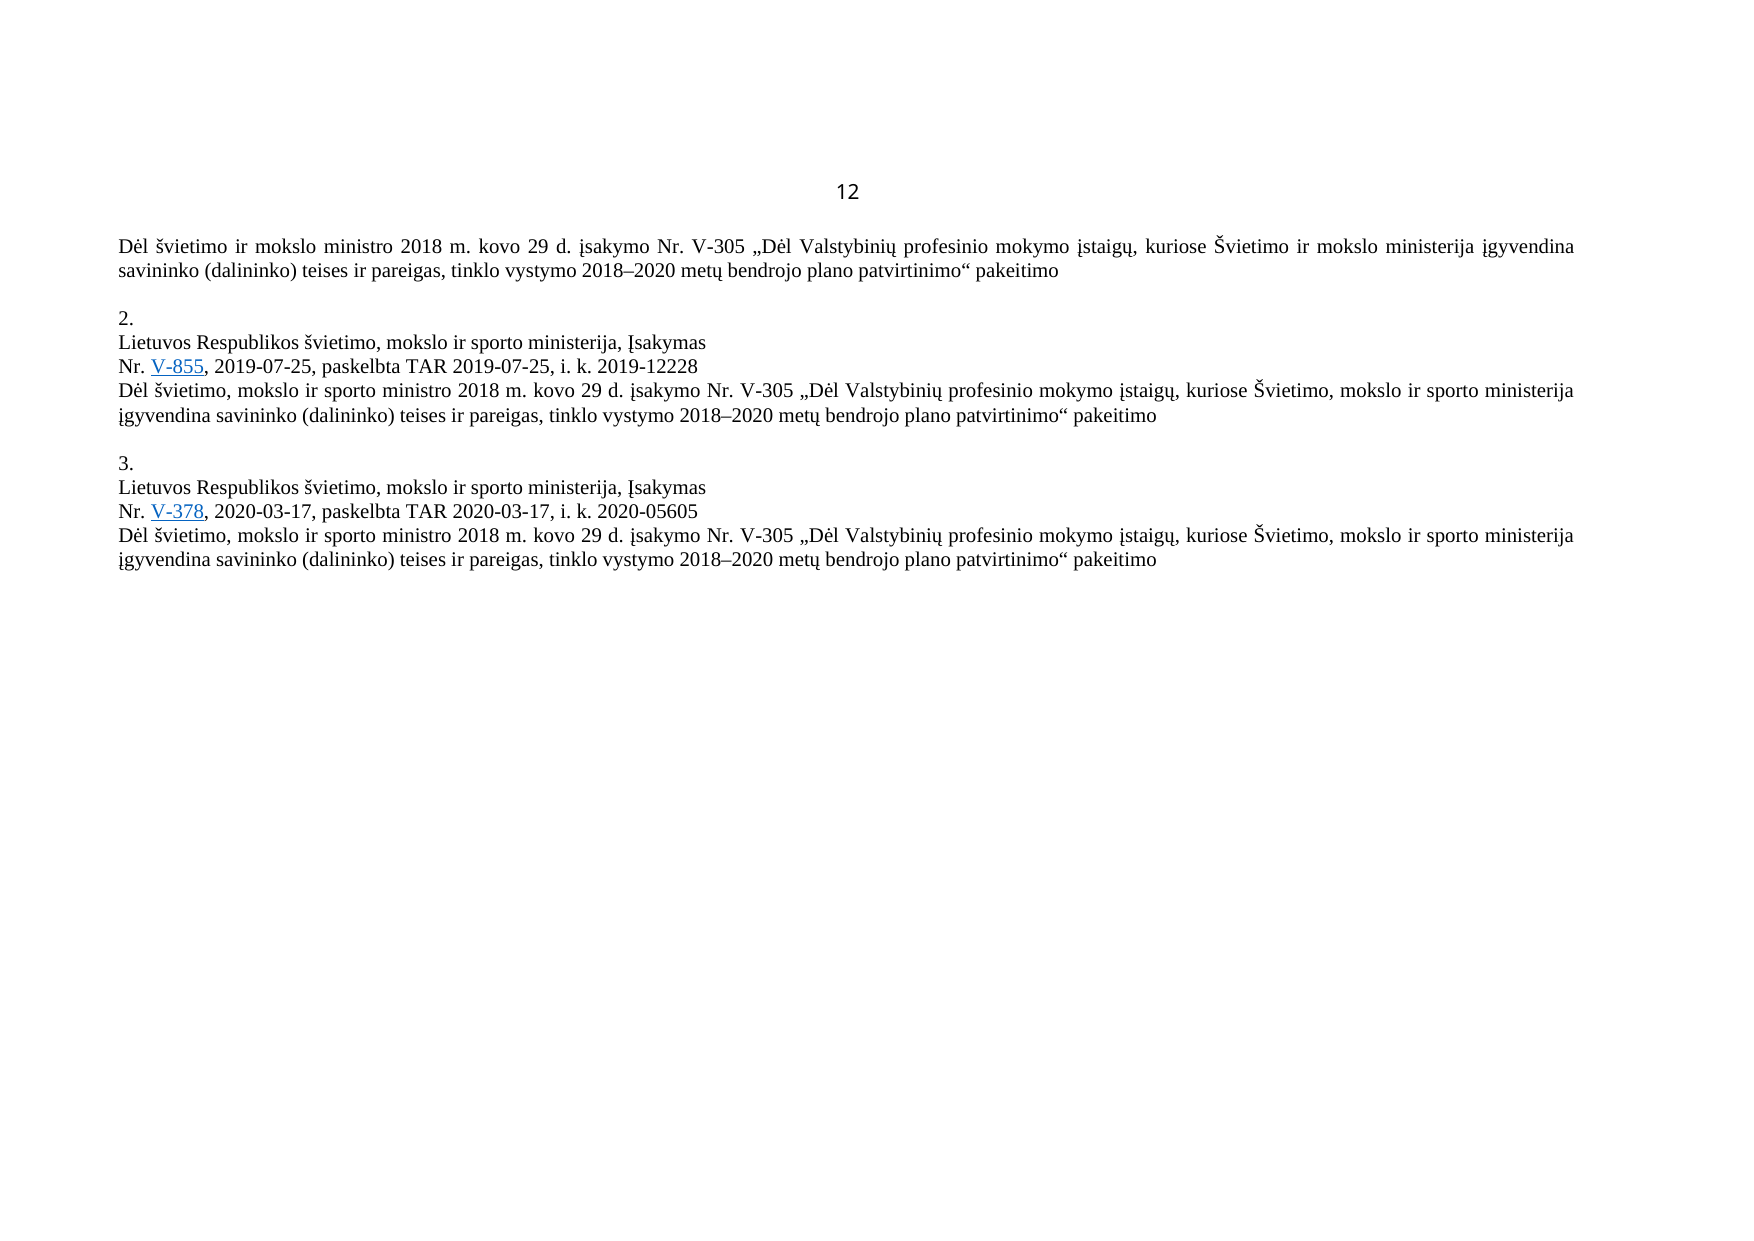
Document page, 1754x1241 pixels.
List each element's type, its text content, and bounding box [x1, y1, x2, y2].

text Dėl švietimo, mokslo ir sporto ministro 2018 m. kovo 29 d. įsakymo Nr. V-305 „Dėl Valstybinių profesinio mokymo įstaigų, kuriose Švietimo, mokslo ir sporto ministerija įgyvendina savininko (dalininko) teises ir pareigas, tinklo vystymo 2018–2020 metų bendrojo plano patvirtinimo“ pakeitimo [118, 523, 1577, 571]
text Nr. V-378, 2020-03-17, paskelbta TAR 2020-03-17, i. k. 2020-05605 [118, 499, 1577, 523]
text Lietuvos Respublikos švietimo, mokslo ir sporto ministerija, Įsakymas [118, 330, 1577, 354]
text Dėl švietimo ir mokslo ministro 2018 m. kovo 29 d. įsakymo Nr. V-305 „Dėl Valstybinių profesinio mokymo įstaigų, kuriose Švietimo ir mokslo ministerija įgyvendina savininko (dalininko) teises ir pareigas, tinklo vystymo 2018–2020 metų bendrojo plano patvirtinimo“ pakeitimo [118, 234, 1577, 282]
text Nr. V-855, 2019-07-25, paskelbta TAR 2019-07-25, i. k. 2019-12228 [118, 354, 1577, 378]
text Lietuvos Respublikos švietimo, mokslo ir sporto ministerija, Įsakymas [118, 475, 1577, 499]
text 3. [118, 451, 1577, 475]
text 2. [118, 306, 1577, 330]
text Dėl švietimo, mokslo ir sporto ministro 2018 m. kovo 29 d. įsakymo Nr. V-305 „Dėl Valstybinių profesinio mokymo įstaigų, kuriose Švietimo, mokslo ir sporto ministerija įgyvendina savininko (dalininko) teises ir pareigas, tinklo vystymo 2018–2020 metų bendrojo plano patvirtinimo“ pakeitimo [118, 378, 1577, 427]
